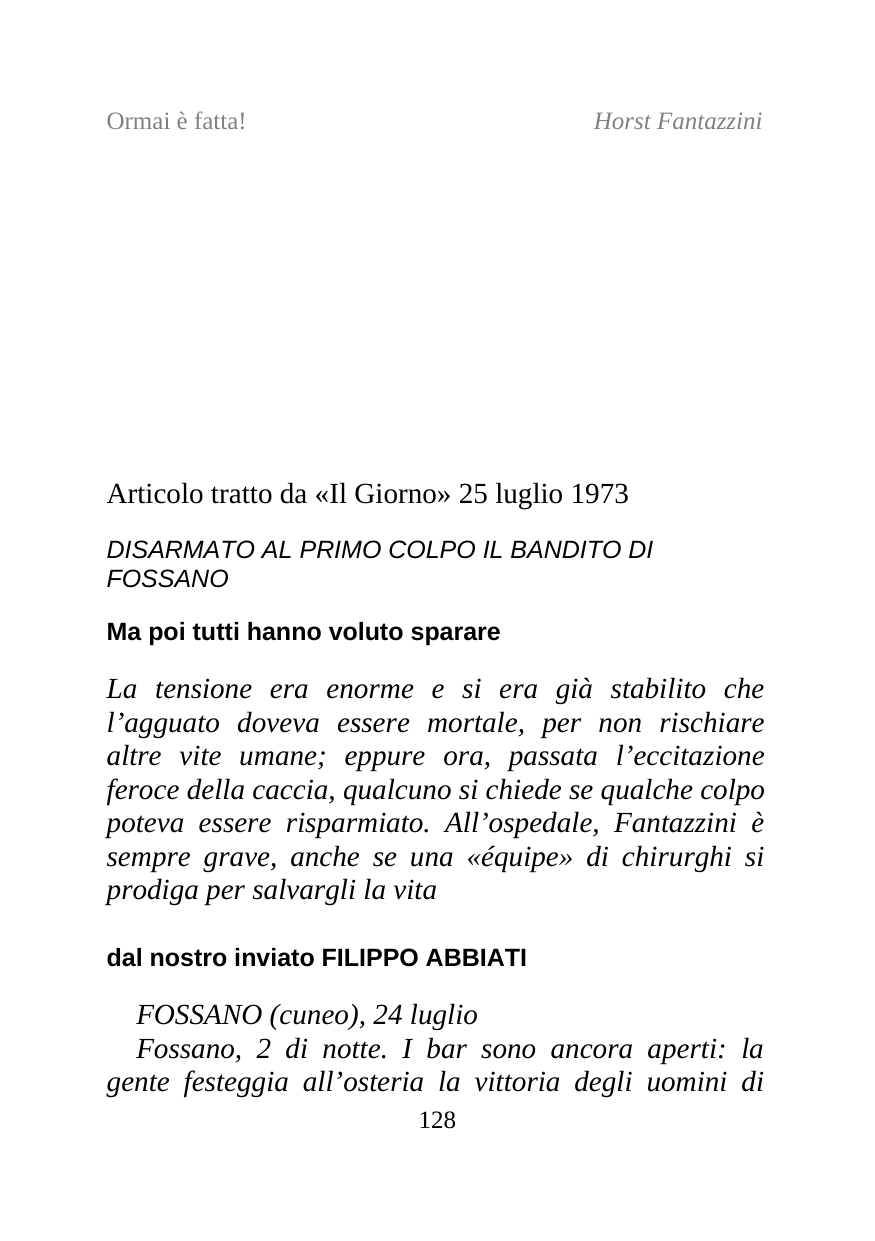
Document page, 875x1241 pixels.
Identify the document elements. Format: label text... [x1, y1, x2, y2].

text Fossano, 2 di notte. I bar sono ancora aperti: la gente festeggia all’osteria la vittoria degli uomini di [106, 1031, 768, 1098]
text Articolo tratto da «Il Giorno» 25 luglio 1973 [106, 476, 768, 510]
text La tensione era enorme e si era già stabilito che l’agguato doveva essere mortale, per non rischiare altre vite umane; eppure ora, passata l’eccitazione feroce della caccia, qualcuno si chiede se qualche colpo poteva essere risparmiato. All’ospedale, Fantazzini è sempre grave, anche se una «équipe» di chirurghi si prodiga per salvargli la vita [106, 671, 768, 906]
subtitle Ma poi tutti hanno voluto sparare [106, 617, 768, 646]
text FOSSANO (cuneo), 24 luglio [106, 997, 768, 1031]
subtitle dal nostro inviato FILIPPO ABBIATI [106, 943, 768, 972]
subtitle DISARMATO AL PRIMO COLPO IL BANDITO DI FOSSANO [106, 535, 768, 592]
